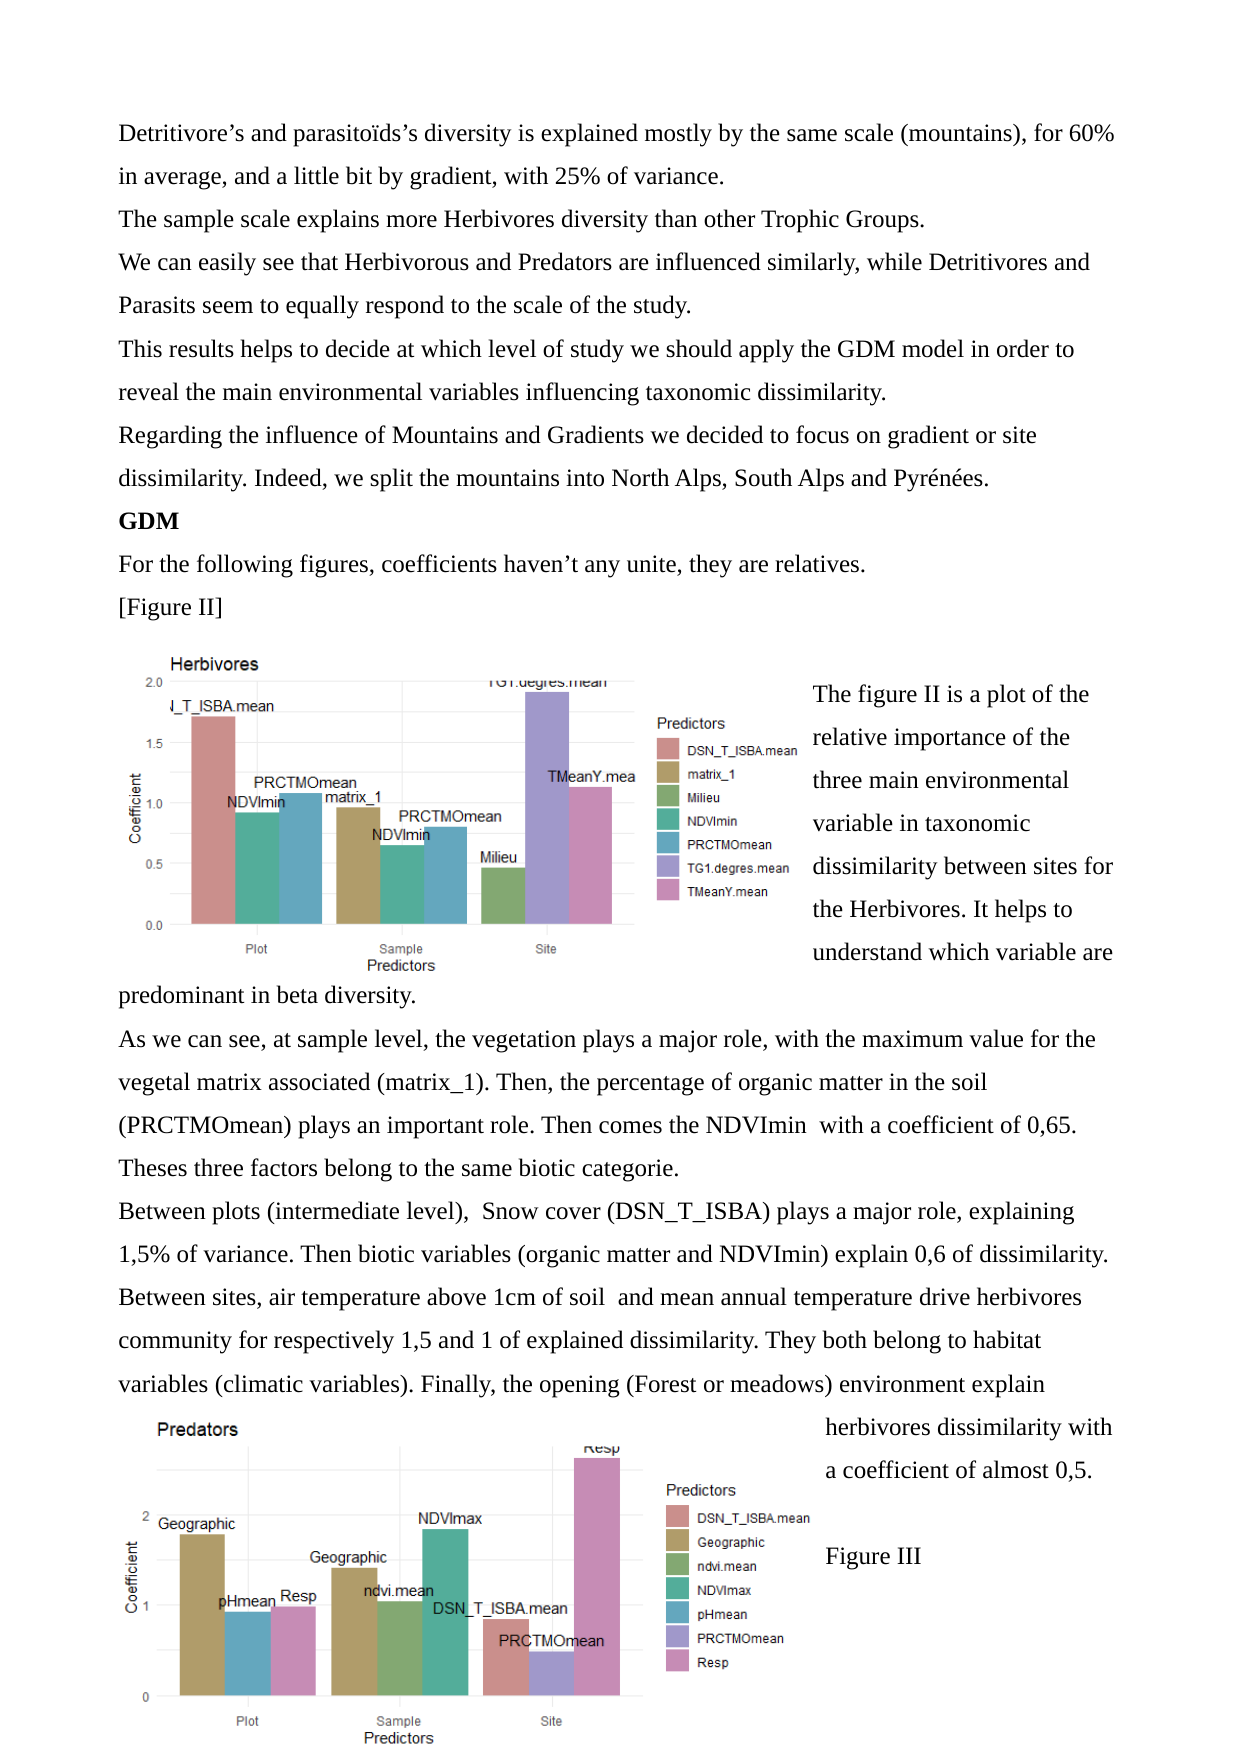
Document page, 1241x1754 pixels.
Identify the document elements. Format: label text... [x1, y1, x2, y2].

picture [120, 648, 813, 981]
text This results helps to decide at which level of study we should apply the GDM model in order to reveal the main environmental variables influencing taxonomic dissimilarity. [118, 334, 1122, 406]
text Regarding the influence of Mountains and Gradients we decided to focus on gradient or site dissimilarity. Indeed, we split the mountains into North Alps, South Alps and Pyrénées. [118, 420, 1122, 492]
text For the following figures, coefficients haven’t any unite, they are relatives. [118, 549, 1122, 578]
text We can easily see that Herbivorous and Predators are influenced similarly, while Detritivores and Parasits seem to equally respond to the scale of the study. [118, 247, 1122, 319]
text Between sites, air temperature above 1cm of soil and mean annual temperature drive herbivores community for respectively 1,5 and 1 of explained dissimilarity. They both belong to habitat variables (climatic variables). Finally, the opening (Forest or meadows) environment explain herbivores dissimilarity with a coefficient of almost 0,5. [118, 1282, 1122, 1484]
text Between plots (intermediate level), Snow cover (DSN_T_ISBA) plays a major role, explaining 1,5% of variance. Then biotic variables (organic matter and NDVImin) explain 0,6 of dissimilarity. [118, 1196, 1122, 1268]
text The sample scale explains more Herbivores diversity than other Trophic Groups. [118, 204, 1122, 233]
text As we can see, at sample level, the vegetation plays a major role, with the maximum value for the vegetal matrix associated (matrix_1). Then, the percentage of organic matter in the soil (PRCTMOmean) plays an important role. Then comes the NDVImin with a coefficient of 0,65. Theses three factors belong to the same biotic categorie. [118, 1024, 1122, 1182]
picture [116, 1413, 826, 1754]
text The figure II is a plot of the relative importance of the three main environmental variable in taxonomic dissimilarity between sites for the Herbivores. It helps to understand which variable are predominant in beta diversity. [118, 679, 1122, 1009]
text [Figure II] [118, 592, 1122, 621]
text Detritivore’s and parasitoïds’s diversity is explained mostly by the same scale (mountains), for 60% in average, and a little bit by gradient, with 25% of variance. [118, 118, 1122, 190]
text Figure III [826, 1541, 1122, 1570]
text GDM [118, 506, 1122, 535]
